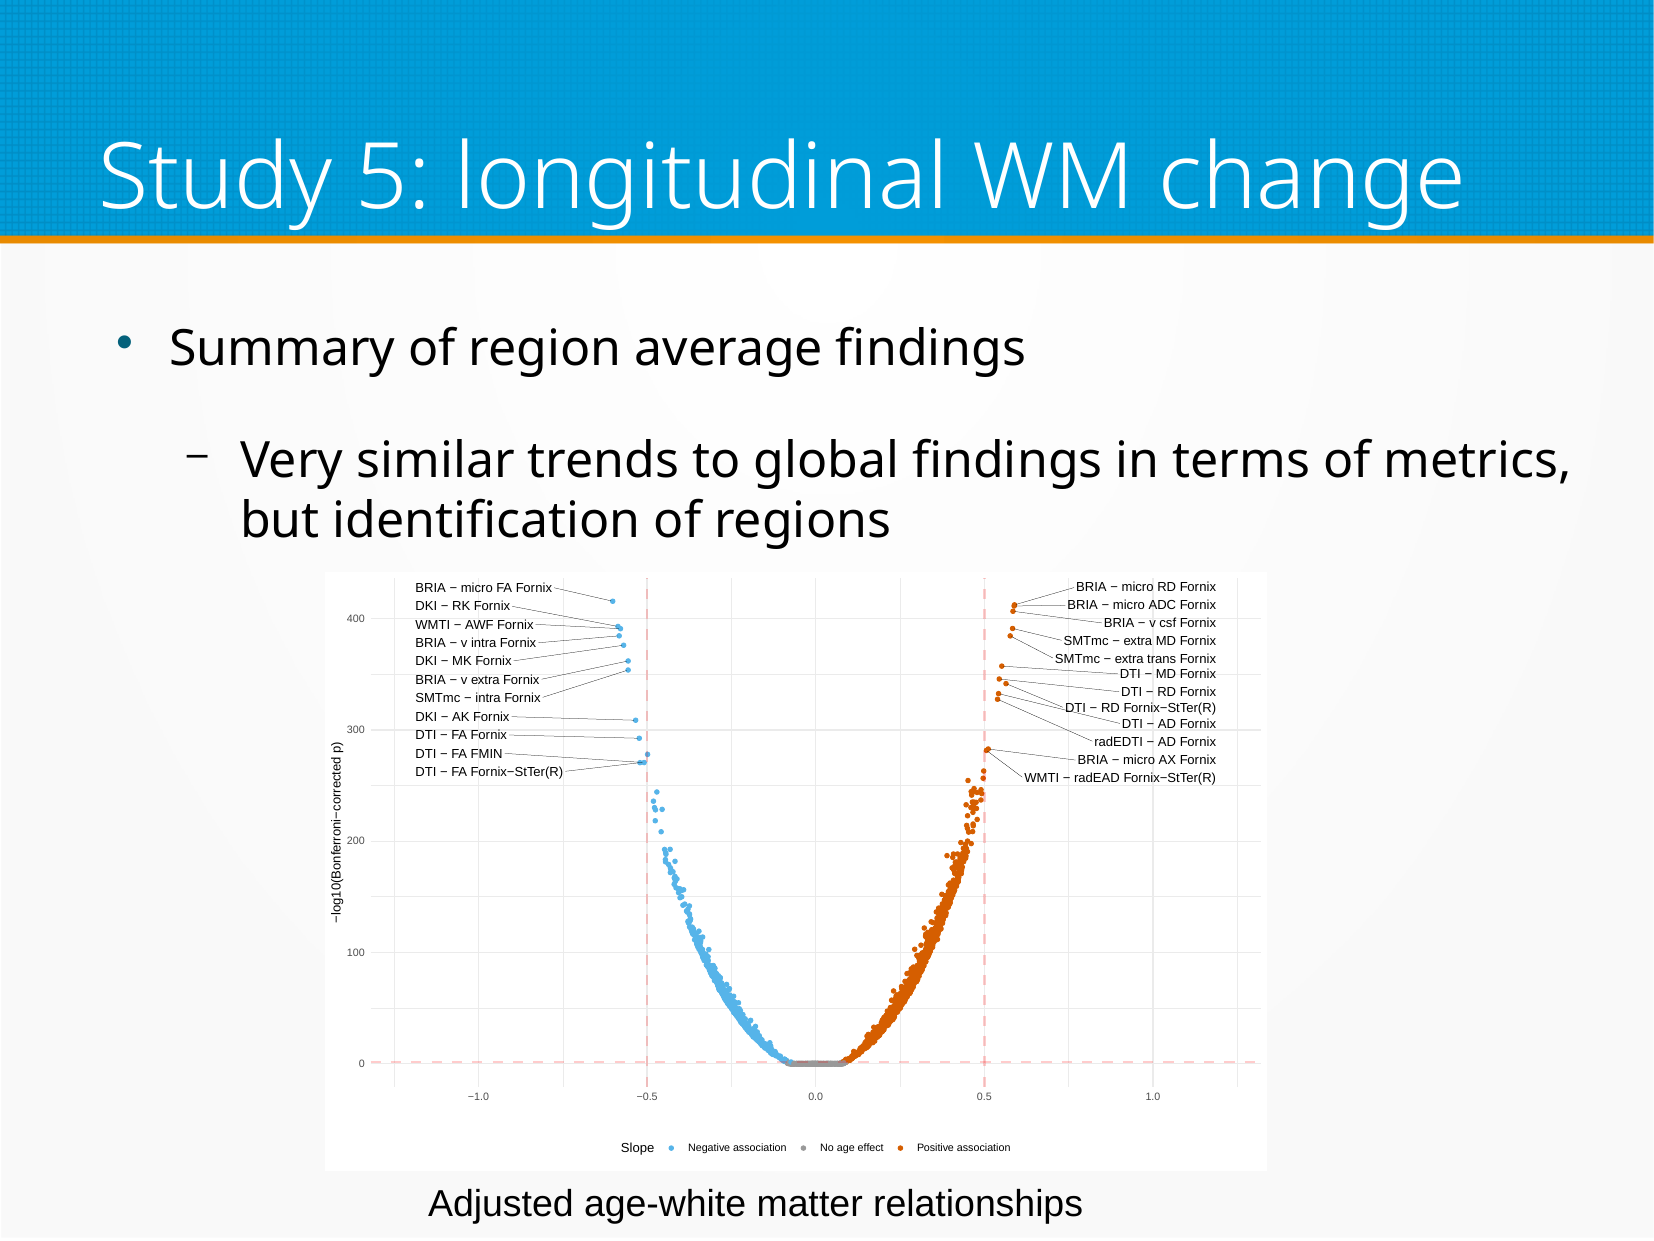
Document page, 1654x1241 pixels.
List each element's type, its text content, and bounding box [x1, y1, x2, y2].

list Summary of region average findings Very similar trends to global findings in terms of metrics, but identification of regions [98, 315, 1625, 621]
title Study 5: longitudinal WM change [98, 19, 1654, 227]
text_box Adjusted age-white matter relationships [413, 1171, 1410, 1241]
picture [0, 236, 1654, 1241]
